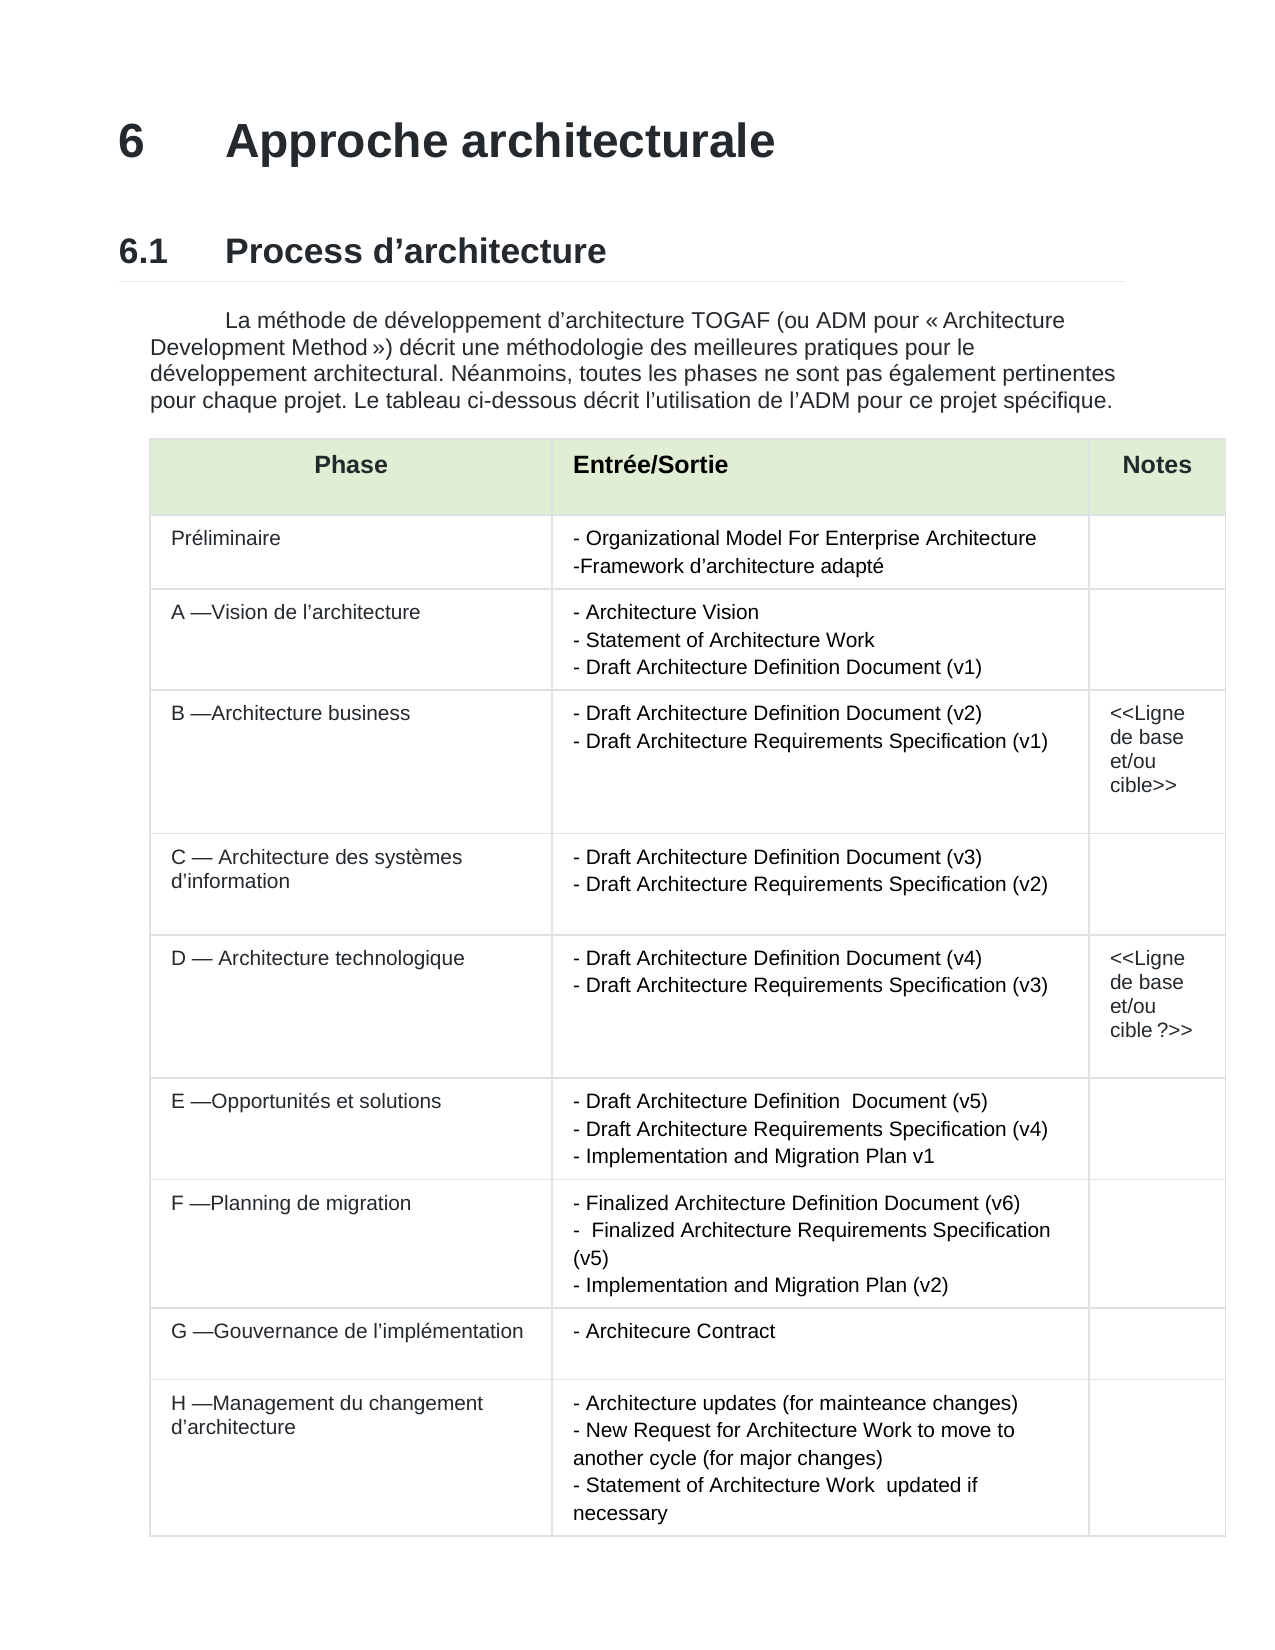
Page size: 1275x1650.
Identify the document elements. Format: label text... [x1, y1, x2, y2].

table_cell [1090, 1079, 1225, 1178]
table_cell - Draft Architecture Definition Document (v5) - Draft Architecture Requirements Specification (v4) - Implementation and Migration Plan v1 [553, 1079, 1088, 1178]
table_header Phase [151, 440, 551, 514]
table_cell Préliminaire [151, 516, 551, 588]
table_cell B —Architecture business [151, 691, 551, 832]
table_cell H —Management du changement d’architecture [151, 1380, 551, 1535]
table_cell [1090, 1309, 1225, 1379]
table_cell - Architecture Vision - Statement of Architecture Work - Draft Architecture Definition Document (v1) [553, 590, 1088, 689]
table_cell [1090, 590, 1225, 689]
table_cell - Organizational Model For Enterprise Architecture -Framework d’architecture adapté [553, 516, 1088, 588]
subtitle Process d’architecture [119, 230, 1125, 281]
table_cell - Architecure Contract [553, 1309, 1088, 1379]
table_cell - Draft Architecture Definition Document (v3) - Draft Architecture Requirements Specification (v2) [553, 834, 1088, 934]
subtitle Approche architecturale [119, 112, 1125, 167]
table_cell - Architecture updates (for mainteance changes) - New Request for Architecture Work to move to another cycle (for major changes) - Statement of Architecture Work updated if necessary [553, 1380, 1088, 1535]
table_cell [1090, 834, 1225, 934]
table_cell <<Ligne de base et/ou cible ?>> [1090, 936, 1225, 1077]
table_cell A —Vision de l’architecture [151, 590, 551, 689]
table_cell G —Gouvernance de l’implémentation [151, 1309, 551, 1379]
table_cell [1090, 1180, 1225, 1307]
table_cell [1090, 1380, 1225, 1535]
table_cell E —Opportunités et solutions [151, 1079, 551, 1178]
text La méthode de développement d’architecture TOGAF (ou ADM pour « Architecture Development Method ») décrit une méthodologie des meilleures pratiques pour le développement architectural. Néanmoins, toutes les phases ne sont pas également pertinentes pour chaque projet. Le tableau ci-dessous décrit l’utilisation de l’ADM pour ce projet spécifique. [150, 307, 1125, 413]
table_cell - Draft Architecture Definition Document (v4) - Draft Architecture Requirements Specification (v3) [553, 936, 1088, 1077]
table_cell C — Architecture des systèmes d’information [151, 834, 551, 934]
table_header Entrée/Sortie [553, 440, 1088, 514]
table_cell F —Planning de migration [151, 1180, 551, 1307]
table_header Notes [1090, 440, 1225, 514]
table_cell <<Ligne de base et/ou cible>> [1090, 691, 1225, 832]
table_cell - Draft Architecture Definition Document (v2) - Draft Architecture Requirements Specification (v1) [553, 691, 1088, 832]
table_cell D — Architecture technologique [151, 936, 551, 1077]
table_cell [1090, 516, 1225, 588]
table_cell - Finalized Architecture Definition Document (v6) - Finalized Architecture Requirements Specification (v5) - Implementation and Migration Plan (v2) [553, 1180, 1088, 1307]
